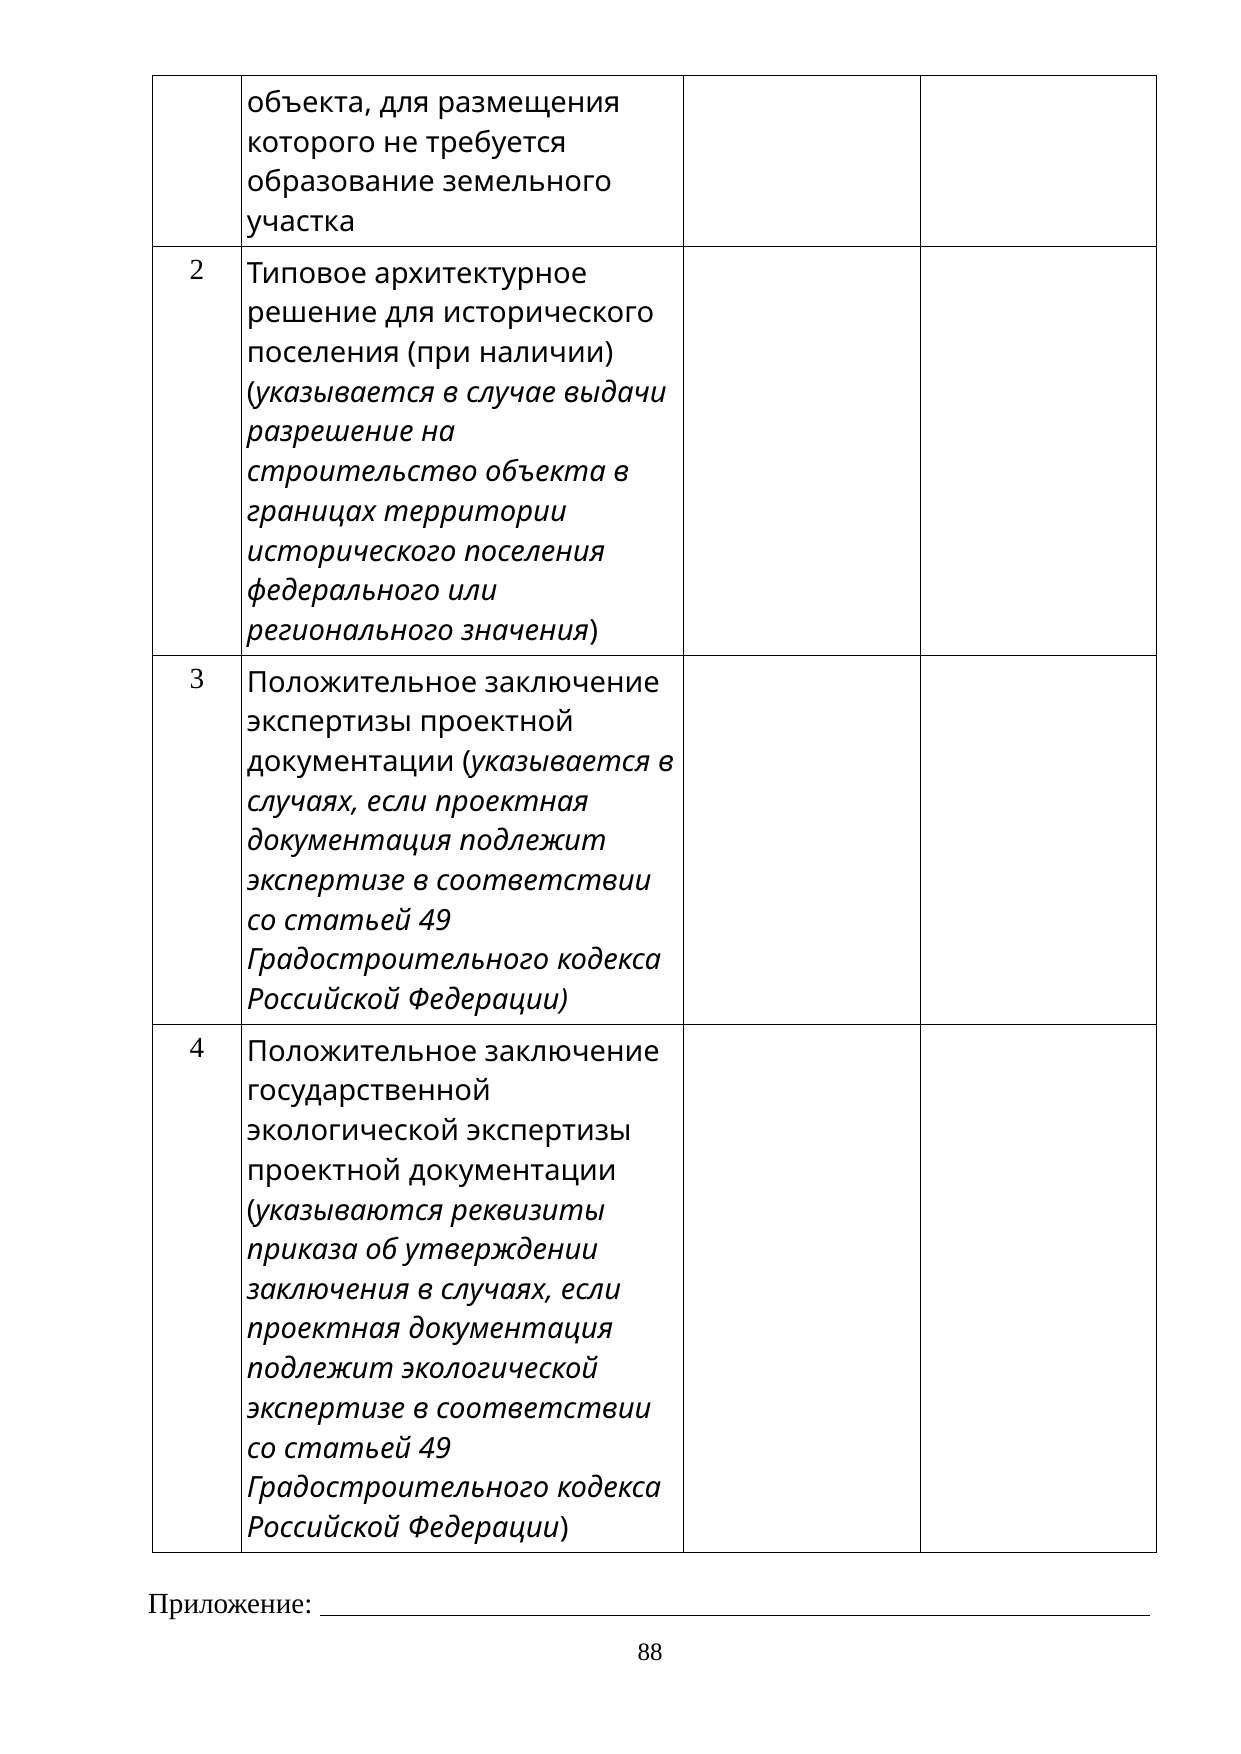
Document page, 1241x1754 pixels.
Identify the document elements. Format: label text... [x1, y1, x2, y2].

table_cell [921, 656, 1156, 1024]
table_cell Типовое архитектурное решение для исторического поселения (при наличии) (указывается в случае выдачи разрешение на строительство объекта в границах территории исторического поселения федерального или регионального значения) [242, 247, 683, 654]
table_cell 2 [153, 247, 241, 654]
table_cell [153, 76, 241, 246]
table_cell 3 [153, 656, 241, 1024]
table_cell 4 [153, 1025, 241, 1552]
table_cell [684, 247, 920, 654]
table_cell [684, 76, 920, 246]
table_cell [921, 247, 1156, 654]
text Приложение: [148, 1586, 1152, 1619]
table_cell [921, 76, 1156, 246]
table_cell Положительное заключение экспертизы проектной документации (указывается в случаях, если проектная документация подлежит экспертизе в соответствии со статьей 49 Градостроительного кодекса Российской Федерации) [242, 656, 683, 1024]
table_cell [921, 1025, 1156, 1552]
table_cell [684, 656, 920, 1024]
table_cell объекта, для размещения которого не требуется образование земельного участка [242, 76, 683, 246]
table_cell [684, 1025, 920, 1552]
table_cell Положительное заключение государственной экологической экспертизы проектной документации (указываются реквизиты приказа об утверждении заключения в случаях, если проектная документация подлежит экологической экспертизе в соответствии со статьей 49 Градостроительного кодекса Российской Федерации) [242, 1025, 683, 1552]
